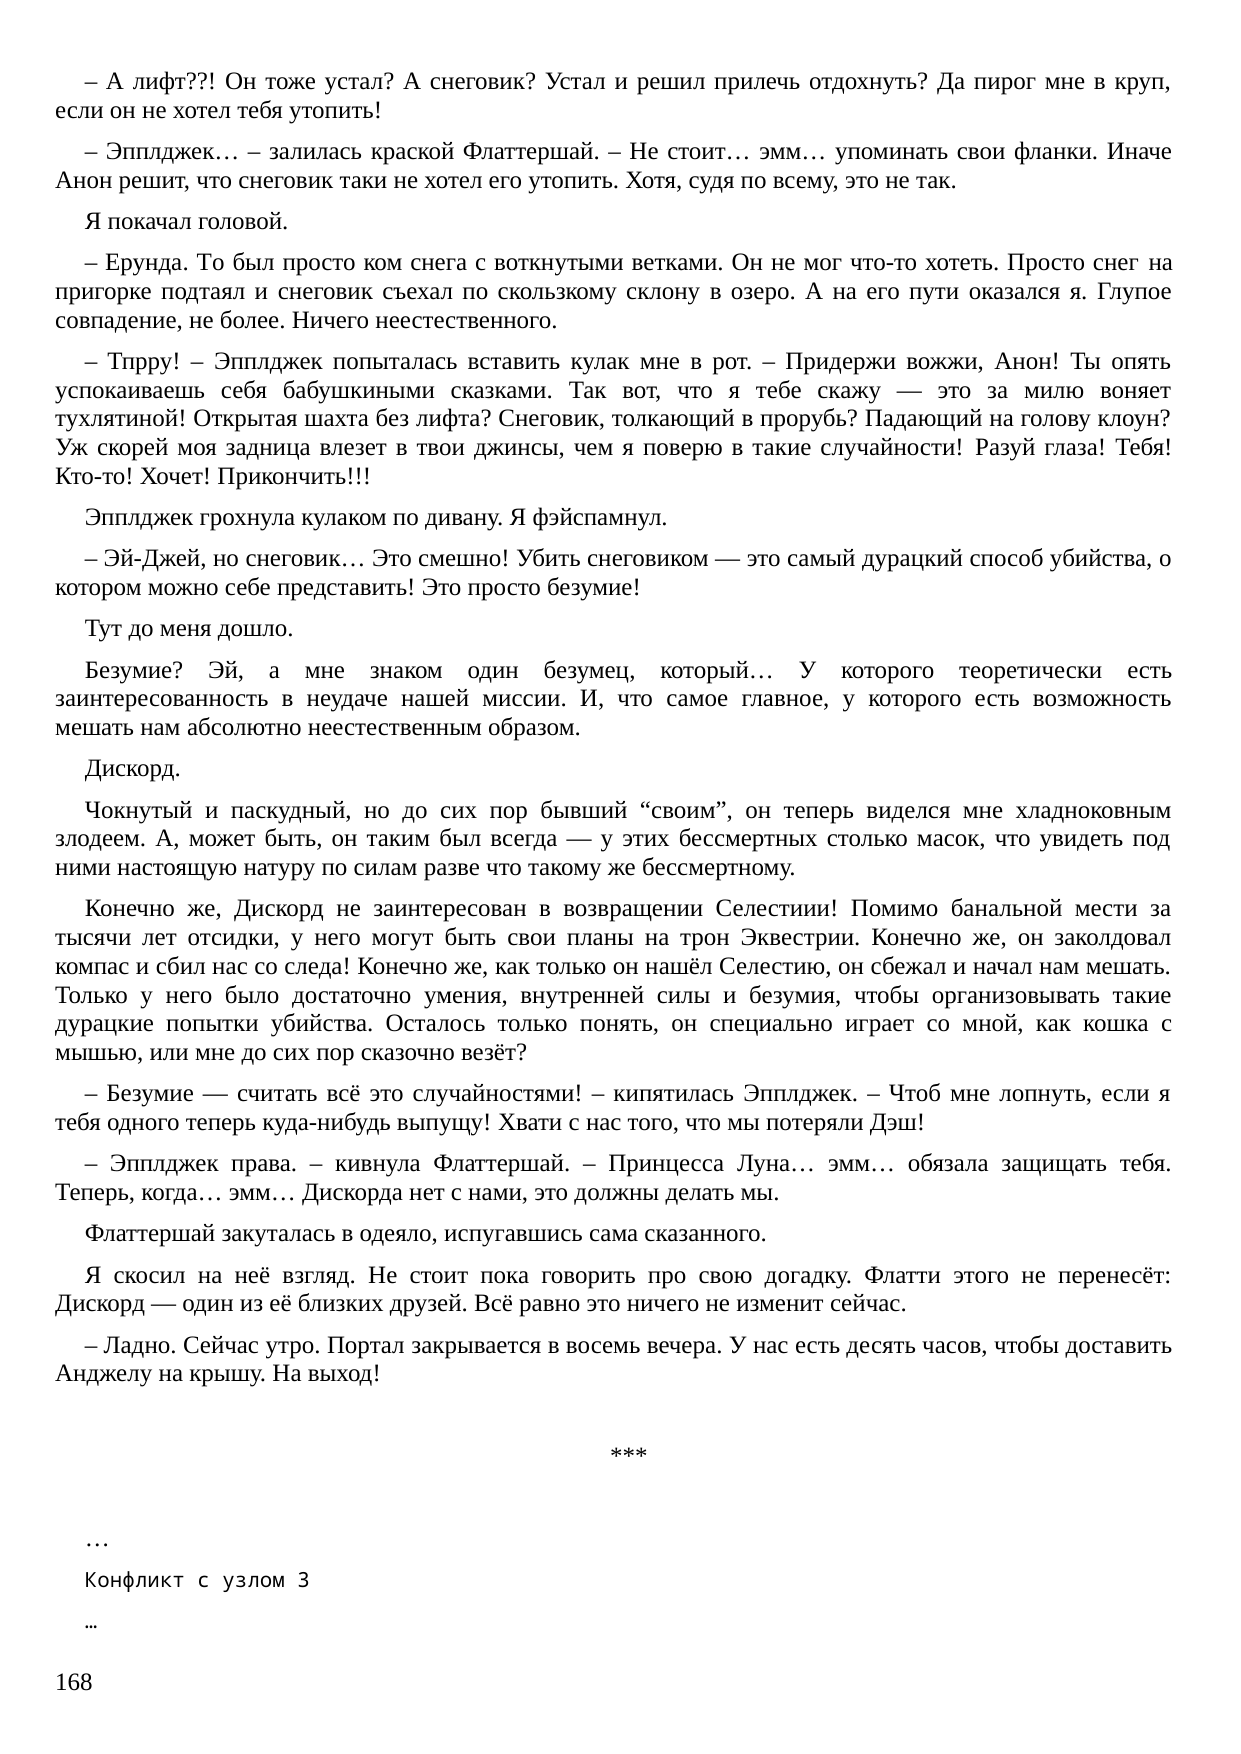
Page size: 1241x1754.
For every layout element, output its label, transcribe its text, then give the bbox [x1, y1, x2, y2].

text – Эй-Джей, но снеговик… Это смешно! Убить снеговиком — это самый дурацкий способ убийства, о котором можно себе представить! Это просто безумие! [55, 543, 1173, 601]
text – Эпплджек… – залилась краской Флаттершай. – Не стоит… эмм… упоминать свои фланки. Иначе Анон решит, что снеговик таки не хотел его утопить. Хотя, судя по всему, это не так. [55, 136, 1173, 193]
text Я скосил на неё взгляд. Не стоит пока говорить про свою догадку. Флатти этого не перенесёт: Дискорд — один из её близких друзей. Всё равно это ничего не изменит сейчас. [55, 1260, 1173, 1317]
text Безумие? Эй, а мне знаком один безумец, который… У которого теоретически есть заинтересованность в неудаче нашей миссии. И, что самое главное, у которого есть возможность мешать нам абсолютно неестественным образом. [55, 655, 1173, 741]
text – Эпплджек права. – кивнула Флаттершай. – Принцесса Луна… эмм… обязала защищать тебя. Теперь, когда… эмм… Дискорда нет с нами, это должны делать мы. [55, 1148, 1173, 1206]
text – А лифт??! Он тоже устал? А снеговик? Устал и решил прилечь отдохнуть? Да пирог мне в круп, если он не хотел тебя утопить! [55, 66, 1173, 123]
text Дискорд. [55, 753, 1173, 782]
text – Безумие — считать всё это случайностями! – кипятилась Эпплджек. – Чтоб мне лопнуть, если я тебя одного теперь куда-нибудь выпущу! Хвати с нас того, что мы потеряли Дэш! [55, 1078, 1173, 1136]
text Конечно же, Дискорд не заинтересован в возвращении Селестиии! Помимо банальной мести за тысячи лет отсидки, у него могут быть свои планы на трон Эквестрии. Конечно же, он заколдовал компас и сбил нас со следа! Конечно же, как только он нашёл Селестию, он сбежал и начал нам мешать. Только у него было достаточно умения, внутренней силы и безумия, чтобы организовывать такие дурацкие попытки убийства. Осталось только понять, он специально играет со мной, как кошка с мышью, или мне до сих пор сказочно везёт? [55, 893, 1173, 1066]
text Флаттершай закуталась в одеяло, испугавшись сама сказанного. [55, 1218, 1173, 1247]
text … [55, 1606, 1173, 1634]
text – Ерунда. То был просто ком снега с воткнутыми ветками. Он не мог что-то хотеть. Просто снег на пригорке подтаял и снеговик съехал по скользкому склону в озеро. А на его пути оказался я. Глупое совпадение, не более. Ничего неестественного. [55, 247, 1173, 333]
text Эпплджек грохнула кулаком по дивану. Я фэйспамнул. [55, 502, 1173, 531]
text Чокнутый и паскудный, но до сих пор бывший “своим”, он теперь виделся мне хладноковным злодеем. А, может быть, он таким был всегда — у этих бессмертных столько масок, что увидеть под ними настоящую натуру по силам разве что такому же бессмертному. [55, 795, 1173, 881]
text *** [55, 1441, 1173, 1470]
text … [55, 1523, 1173, 1552]
text – Тпрру! – Эпплджек попыталась вставить кулак мне в рот. – Придержи вожжи, Анон! Ты опять успокаиваешь себя бабушкиными сказками. Так вот, что я тебе скажу — это за милю воняет тухлятиной! Открытая шахта без лифта? Снеговик, толкающий в прорубь? Падающий на голову клоун? Уж скорей моя задница влезет в твои джинсы, чем я поверю в такие случайности! Разуй глаза! Тебя! Кто-то! Хочет! Прикончить!!! [55, 346, 1173, 490]
text – Ладно. Сейчас утро. Портал закрывается в восемь вечера. У нас есть десять часов, чтобы доставить Анджелу на крышу. На выход! [55, 1330, 1173, 1387]
text Конфликт с узлом 3 [55, 1565, 1173, 1593]
text Я покачал головой. [55, 206, 1173, 235]
text Тут до меня дошло. [55, 613, 1173, 642]
